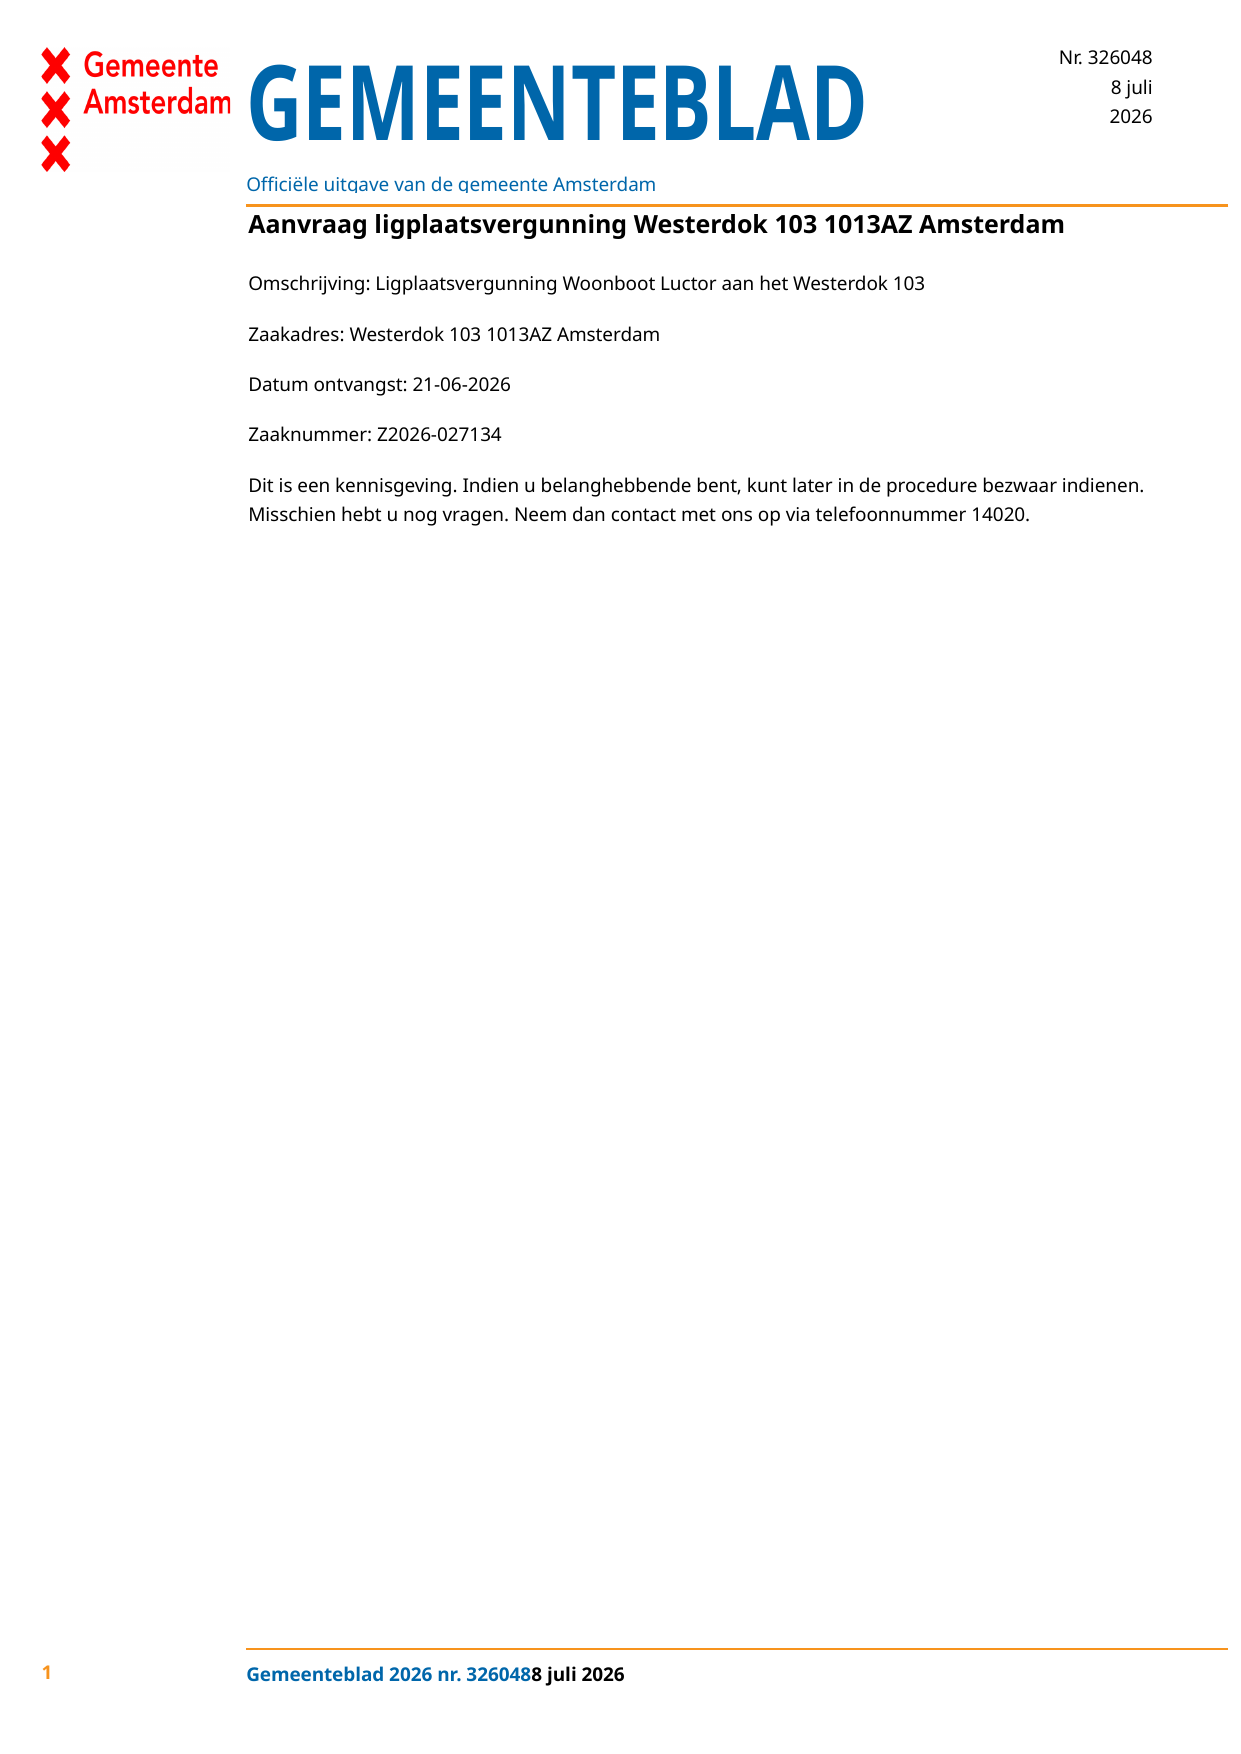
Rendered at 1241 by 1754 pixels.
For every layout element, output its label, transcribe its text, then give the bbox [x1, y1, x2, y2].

text Aanvraag ligplaatsvergunning Westerdok 103 1013AZ Amsterdam [248, 207, 1152, 241]
picture [41, 47, 231, 172]
text Zaaknummer: Z2026-027134 [248, 422, 1152, 447]
text Dit is een kennisgeving. Indien u belanghebbende bent, kunt later in de procedure bezwaar indienen. Misschien hebt u nog vragen. Neem dan contact met ons op via telefoonnummer 14020. [248, 472, 1152, 527]
text Zaakadres: Westerdok 103 1013AZ Amsterdam [248, 321, 1152, 346]
text Datum ontvangst: 21-06-2026 [248, 371, 1152, 397]
text Omschrijving: Ligplaatsvergunning Woonboot Luctor aan het Westerdok 103 [248, 270, 1152, 296]
